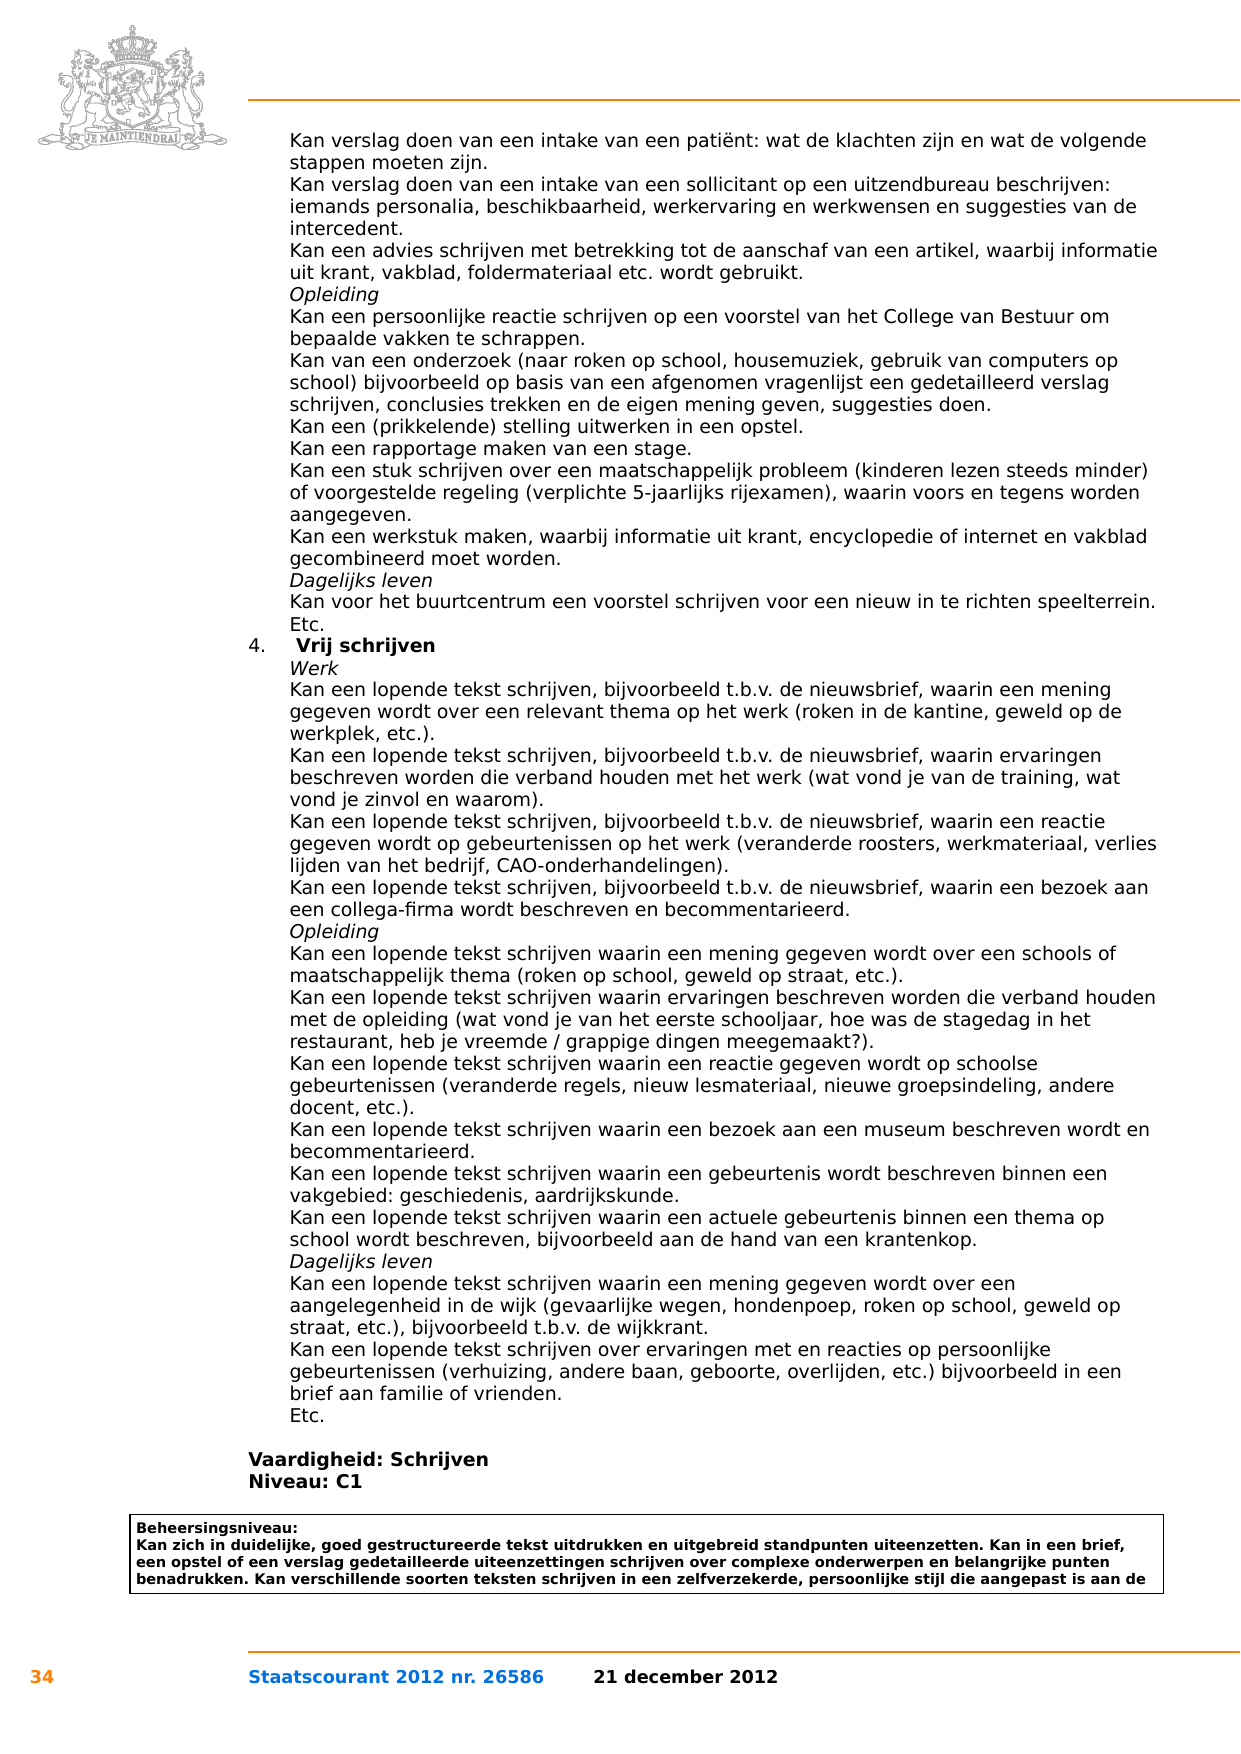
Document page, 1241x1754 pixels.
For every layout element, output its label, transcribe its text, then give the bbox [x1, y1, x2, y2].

text Kan een lopende tekst schrijven waarin een mening gegeven wordt over een aangelegenheid in de wijk (gevaarlijke wegen, hondenpoep, roken op school, geweld op straat, etc.), bijvoorbeeld t.b.v. de wijkkrant. [289, 1273, 1163, 1339]
text Opleiding [289, 921, 1163, 943]
text Dagelijks leven [289, 1251, 1163, 1273]
text Kan van een onderzoek (naar roken op school, housemuziek, gebruik van computers op school) bijvoorbeeld op basis van een afgenomen vragenlijst een gedetailleerd verslag schrijven, conclusies trekken en de eigen mening geven, suggesties doen. [289, 350, 1163, 416]
text Niveau: C1 [248, 1471, 1163, 1492]
text Kan een lopende tekst schrijven waarin een gebeurtenis wordt beschreven binnen een vakgebied: geschiedenis, aardrijkskunde. [289, 1163, 1163, 1207]
text Kan een stuk schrijven over een maatschappelijk probleem (kinderen lezen steeds minder) of voorgestelde regeling (verplichte 5-jaarlijks rijexamen), waarin voors en tegens worden aangegeven. [289, 459, 1163, 526]
text Kan een lopende tekst schrijven, bijvoorbeeld t.b.v. de nieuwsbrief, waarin een reactie gegeven wordt op gebeurtenissen op het werk (veranderde roosters, werkmateriaal, verlies lijden van het bedrijf, CAO-onderhandelingen). [289, 811, 1163, 877]
table_header Beheersingsniveau: Kan zich in duidelijke, goed gestructureerde tekst uitdrukken en uitgebreid standpunten uiteenzetten. Kan in een brief, een opstel of een verslag gedetailleerde uiteenzettingen schrijven over complexe onderwerpen en belangrijke punten benadrukken. Kan verschillende soorten teksten schrijven in een zelfverzekerde, persoonlijke stijl die aangepast is aan de [131, 1515, 1163, 1593]
text Etc. [289, 1405, 1163, 1427]
text Vaardigheid: Schrijven [248, 1448, 1163, 1471]
text Kan een lopende tekst schrijven waarin ervaringen beschreven worden die verband houden met de opleiding (wat vond je van het eerste schooljaar, hoe was de stagedag in het restaurant, heb je vreemde / grappige dingen meegemaakt?). [289, 987, 1163, 1053]
text Etc. [289, 613, 1163, 635]
text 4. Vrij schrijven [248, 635, 1163, 657]
text Kan een lopende tekst schrijven waarin een reactie gegeven wordt op schoolse gebeurtenissen (veranderde regels, nieuw lesmateriaal, nieuwe groepsindeling, andere docent, etc.). [289, 1053, 1163, 1119]
picture [38, 25, 227, 150]
text Kan een lopende tekst schrijven, bijvoorbeeld t.b.v. de nieuwsbrief, waarin een bezoek aan een collega-firma wordt beschreven en becommentarieerd. [289, 877, 1163, 921]
text Kan een rapportage maken van een stage. [289, 438, 1163, 459]
text Kan voor het buurtcentrum een voorstel schrijven voor een nieuw in te richten speelterrein. [289, 591, 1163, 613]
text Kan een persoonlijke reactie schrijven op een voorstel van het College van Bestuur om bepaalde vakken te schrappen. [289, 306, 1163, 350]
text Kan een lopende tekst schrijven, bijvoorbeeld t.b.v. de nieuwsbrief, waarin ervaringen beschreven worden die verband houden met het werk (wat vond je van de training, wat vond je zinvol en waarom). [289, 745, 1163, 811]
text Dagelijks leven [289, 569, 1163, 591]
text Kan een lopende tekst schrijven waarin een actuele gebeurtenis binnen een thema op school wordt beschreven, bijvoorbeeld aan de hand van een krantenkop. [289, 1207, 1163, 1251]
text Kan een lopende tekst schrijven waarin een mening gegeven wordt over een schools of maatschappelijk thema (roken op school, geweld op straat, etc.). [289, 943, 1163, 987]
text Kan een lopende tekst schrijven, bijvoorbeeld t.b.v. de nieuwsbrief, waarin een mening gegeven wordt over een relevant thema op het werk (roken in de kantine, geweld op de werkplek, etc.). [289, 679, 1163, 745]
text Kan verslag doen van een intake van een sollicitant op een uitzendbureau beschrijven: iemands personalia, beschikbaarheid, werkervaring en werkwensen en suggesties van de intercedent. [289, 174, 1163, 240]
text Kan een lopende tekst schrijven waarin een bezoek aan een museum beschreven wordt en becommentarieerd. [289, 1119, 1163, 1163]
text Kan een werkstuk maken, waarbij informatie uit krant, encyclopedie of internet en vakblad gecombineerd moet worden. [289, 526, 1163, 569]
text Werk [289, 657, 1163, 679]
text Opleiding [289, 284, 1163, 306]
text Kan een lopende tekst schrijven over ervaringen met en reacties op persoonlijke gebeurtenissen (verhuizing, andere baan, geboorte, overlijden, etc.) bijvoorbeeld in een brief aan familie of vrienden. [289, 1339, 1163, 1405]
text Kan een advies schrijven met betrekking tot de aanschaf van een artikel, waarbij informatie uit krant, vakblad, foldermateriaal etc. wordt gebruikt. [289, 240, 1163, 284]
text Kan verslag doen van een intake van een patiënt: wat de klachten zijn en wat de volgende stappen moeten zijn. [289, 130, 1163, 174]
text Kan een (prikkelende) stelling uitwerken in een opstel. [289, 416, 1163, 438]
